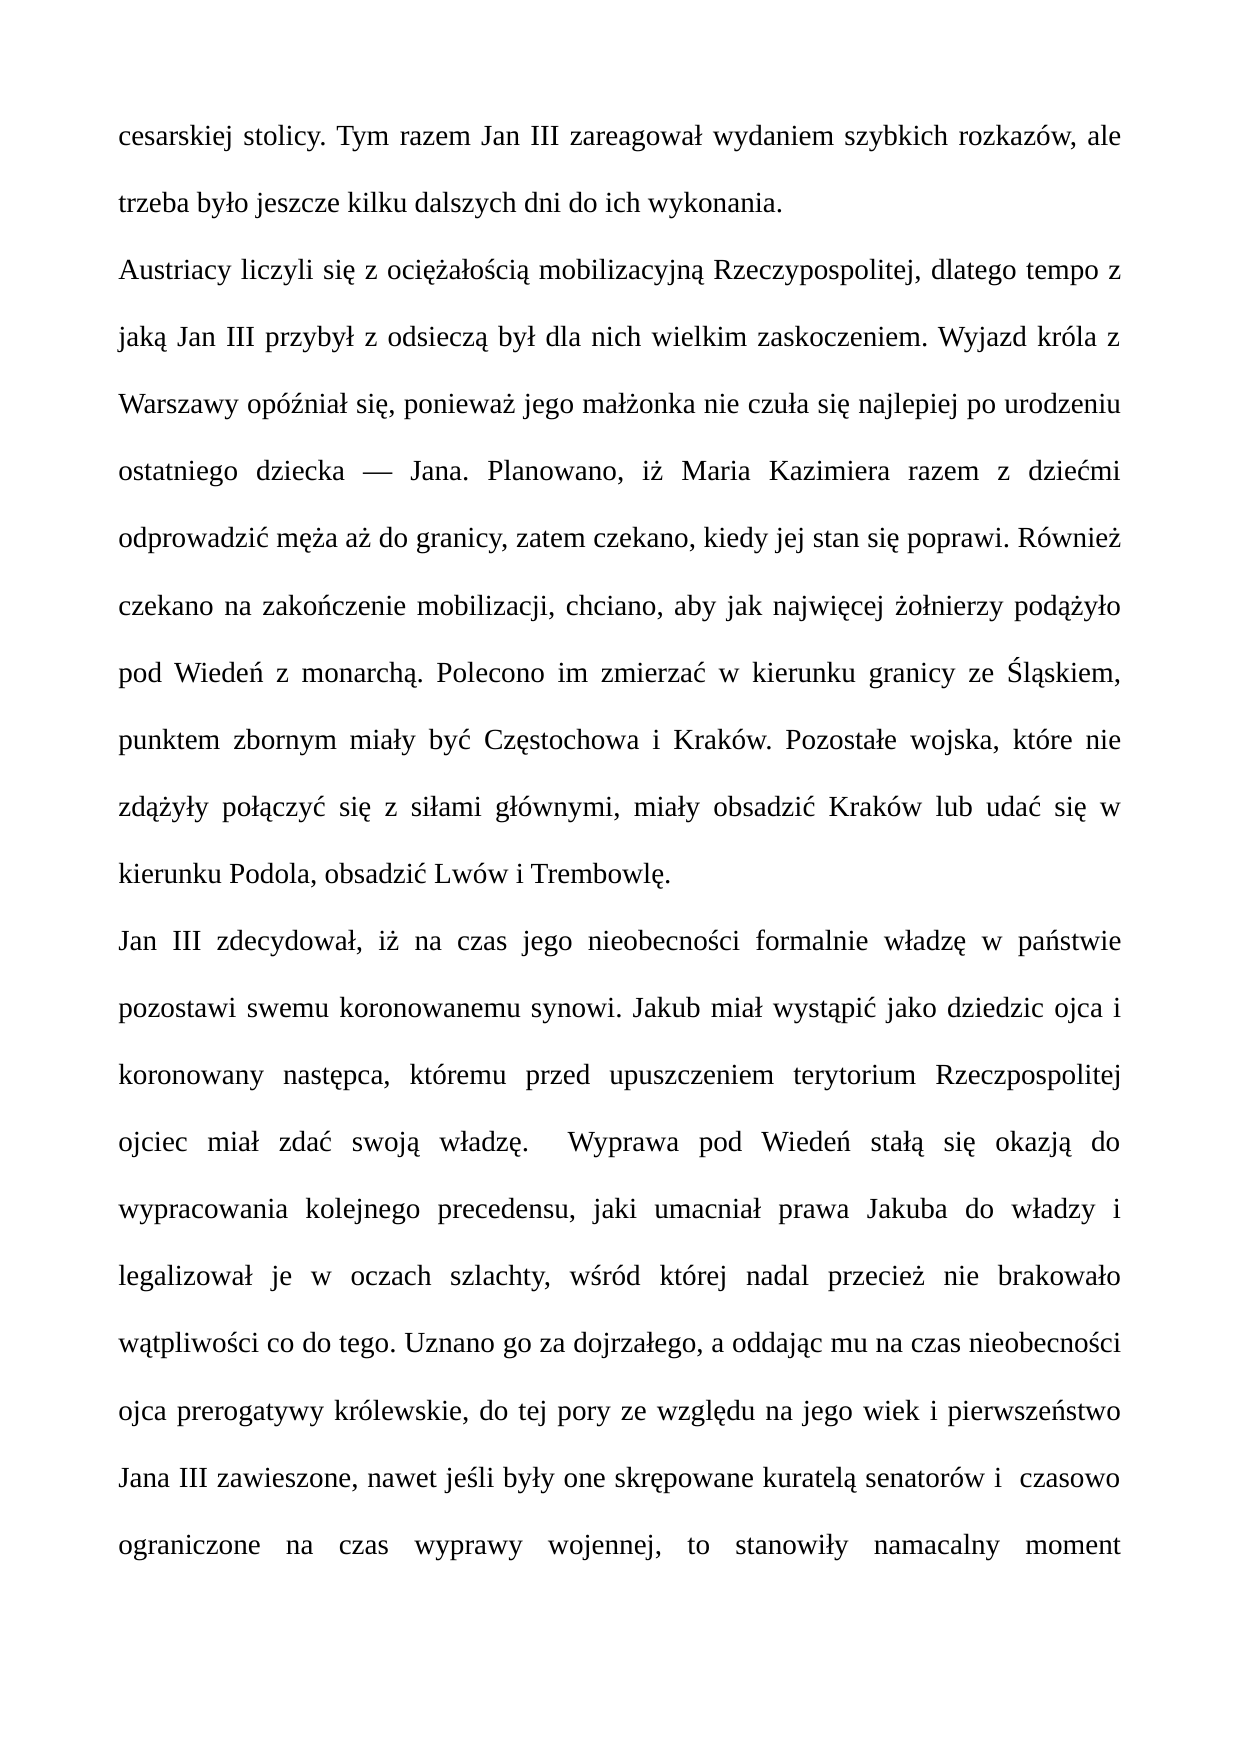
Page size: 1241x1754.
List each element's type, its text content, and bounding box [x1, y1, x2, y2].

text cesarskiej stolicy. Tym razem Jan III zareagował wydaniem szybkich rozkazów, ale trzeba było jeszcze kilku dalszych dni do ich wykonania. [118, 118, 1122, 219]
text Austriacy liczyli się z ociężałością mobilizacyjną Rzeczypospolitej, dlatego tempo z jaką Jan III przybył z odsieczą był dla nich wielkim zaskoczeniem. Wyjazd króla z Warszawy opóźniał się, ponieważ jego małżonka nie czuła się najlepiej po urodzeniu ostatniego dziecka — Jana. Planowano, iż Maria Kazimiera razem z dziećmi odprowadzić męża aż do granicy, zatem czekano, kiedy jej stan się poprawi. Również czekano na zakończenie mobilizacji, chciano, aby jak najwięcej żołnierzy podążyło pod Wiedeń z monarchą. Polecono im zmierzać w kierunku granicy ze Śląskiem, punktem zbornym miały być Częstochowa i Kraków. Pozostałe wojska, które nie zdążyły połączyć się z siłami głównymi, miały obsadzić Kraków lub udać się w kierunku Podola, obsadzić Lwów i Trembowlę. [118, 252, 1122, 889]
text Jan III zdecydował, iż na czas jego nieobecności formalnie władzę w państwie pozostawi swemu koronowanemu synowi. Jakub miał wystąpić jako dziedzic ojca i koronowany następca, któremu przed upuszczeniem terytorium Rzeczpospolitej ojciec miał zdać swoją władzę. Wyprawa pod Wiedeń stałą się okazją do wypracowania kolejnego precedensu, jaki umacniał prawa Jakuba do władzy i legalizował je w oczach szlachty, wśród której nadal przecież nie brakowało wątpliwości co do tego. Uznano go za dojrzałego, a oddając mu na czas nieobecności ojca prerogatywy królewskie, do tej pory ze względu na jego wiek i pierwszeństwo Jana III zawieszone, nawet jeśli były one skrępowane kuratelą senatorów i czasowo ograniczone na czas wyprawy wojennej, to stanowiły namacalny moment [118, 923, 1122, 1560]
